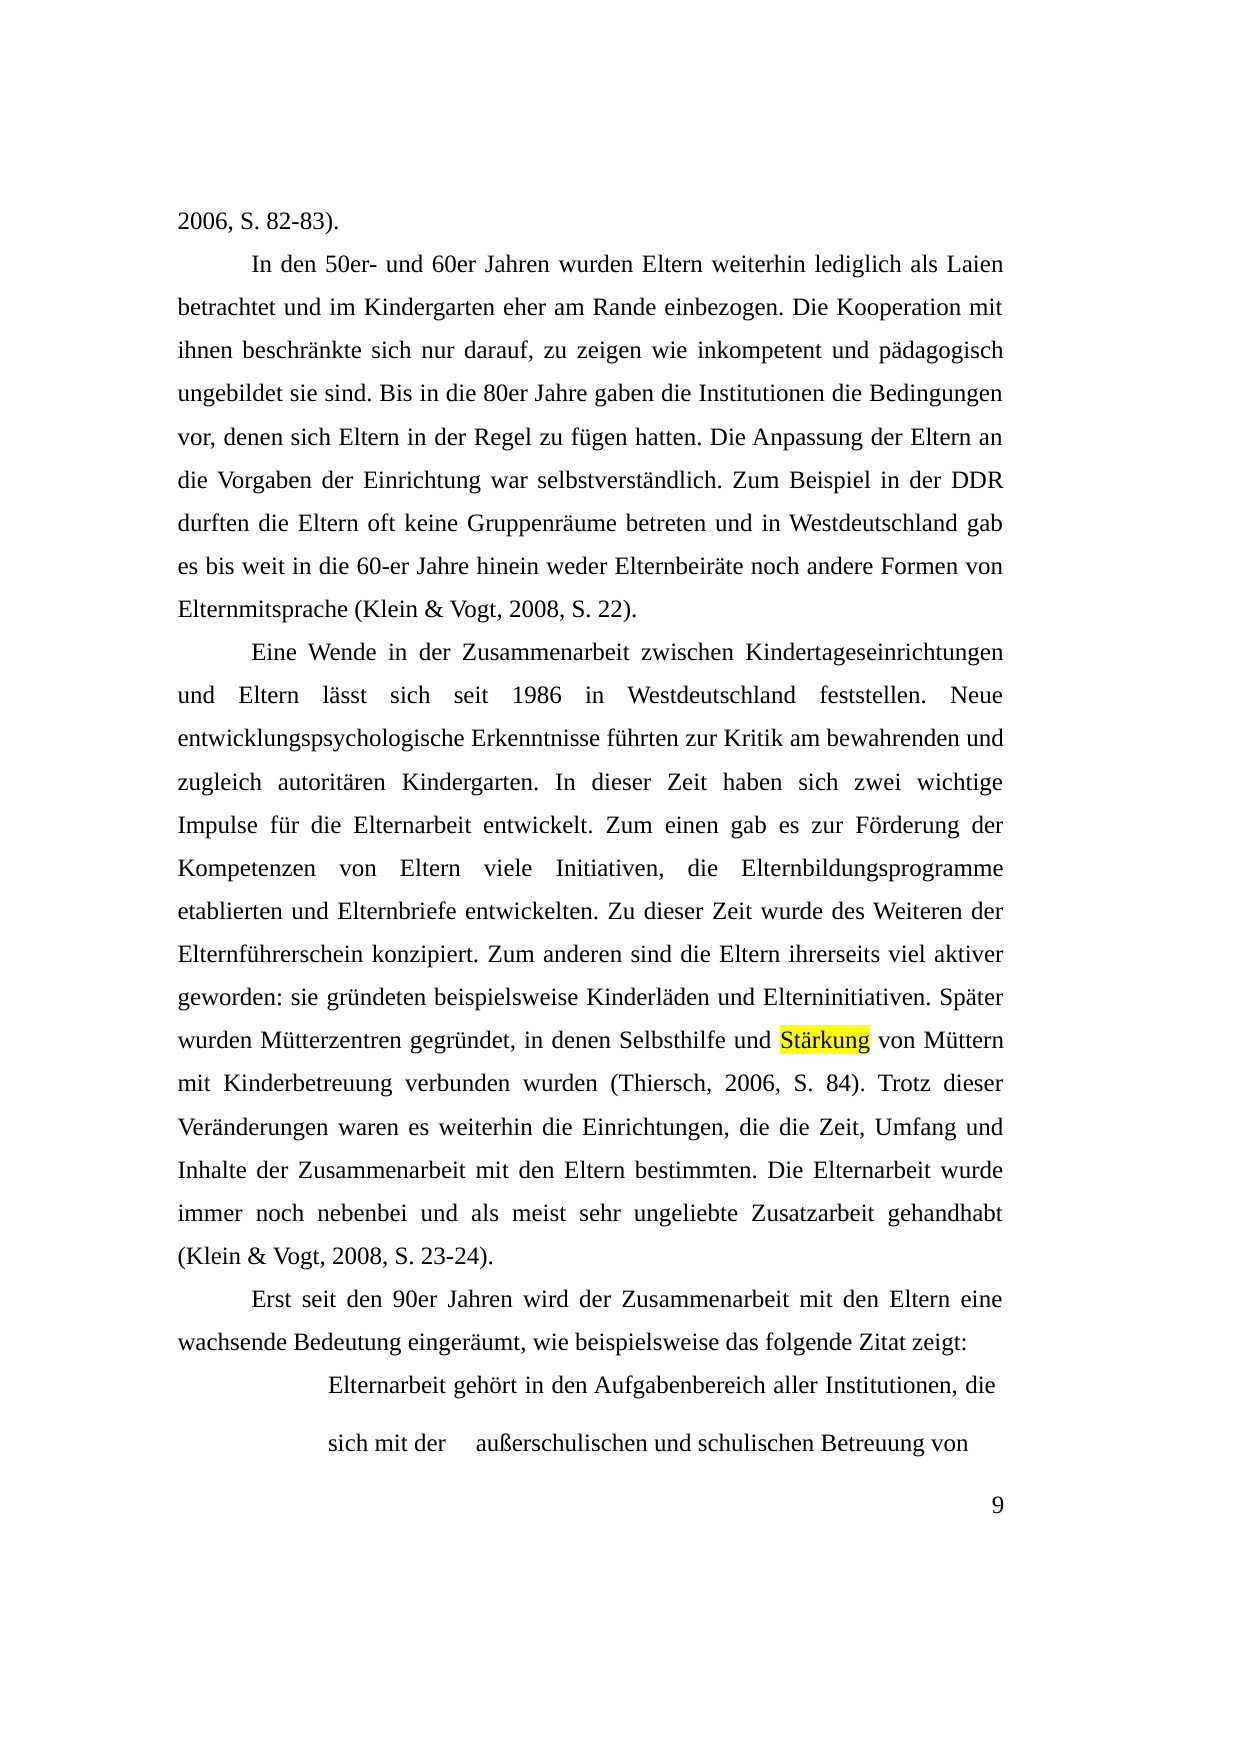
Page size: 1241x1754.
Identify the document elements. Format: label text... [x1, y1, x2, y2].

text 2006, S. 82-83). [177, 206, 1004, 235]
text Elternarbeit gehört in den Aufgabenbereich aller Institutionen, die sich mit der außerschulischen und schulischen Betreuung von [254, 1370, 1004, 1457]
text Erst seit den 90er Jahren wird der Zusammenarbeit mit den Eltern eine wachsende Bedeutung eingeräumt, wie beispielsweise das folgende Zitat zeigt: [177, 1284, 1004, 1356]
text In den 50er- und 60er Jahren wurden Eltern weiterhin lediglich als Laien betrachtet und im Kindergarten eher am Rande einbezogen. Die Kooperation mit ihnen beschränkte sich nur darauf, zu zeigen wie inkompetent und pädagogisch ungebildet sie sind. Bis in die 80er Jahre gaben die Institutionen die Bedingungen vor, denen sich Eltern in der Regel zu fügen hatten. Die Anpassung der Eltern an die Vorgaben der Einrichtung war selbstverständlich. Zum Beispiel in der DDR durften die Eltern oft keine Gruppenräume betreten und in Westdeutschland gab es bis weit in die 60-er Jahre hinein weder Elternbeiräte noch andere Formen von Elternmitsprache (Klein & Vogt, 2008, S. 22). [177, 249, 1004, 623]
text Eine Wende in der Zusammenarbeit zwischen Kindertageseinrichtungen und Eltern lässt sich seit 1986 in Westdeutschland feststellen. Neue entwicklungspsychologische Erkenntnisse führten zur Kritik am bewahrenden und zugleich autoritären Kindergarten. In dieser Zeit haben sich zwei wichtige Impulse für die Elternarbeit entwickelt. Zum einen gab es zur Förderung der Kompetenzen von Eltern viele Initiativen, die Elternbildungsprogramme etablierten und Elternbriefe entwickelten. Zu dieser Zeit wurde des Weiteren der Elternführerschein konzipiert. Zum anderen sind die Eltern ihrerseits viel aktiver geworden: sie gründeten beispielsweise Kinderläden und Elterninitiativen. Später wurden Mütterzentren gegründet, in denen Selbsthilfe und Stärkung von Müttern mit Kinderbetreuung verbunden wurden (Thiersch, 2006, S. 84). Trotz dieser Veränderungen waren es weiterhin die Einrichtungen, die die Zeit, Umfang und Inhalte der Zusammenarbeit mit den Eltern bestimmten. Die Elternarbeit wurde immer noch nebenbei und als meist sehr ungeliebte Zusatzarbeit gehandhabt (Klein & Vogt, 2008, S. 23-24). [177, 637, 1004, 1270]
